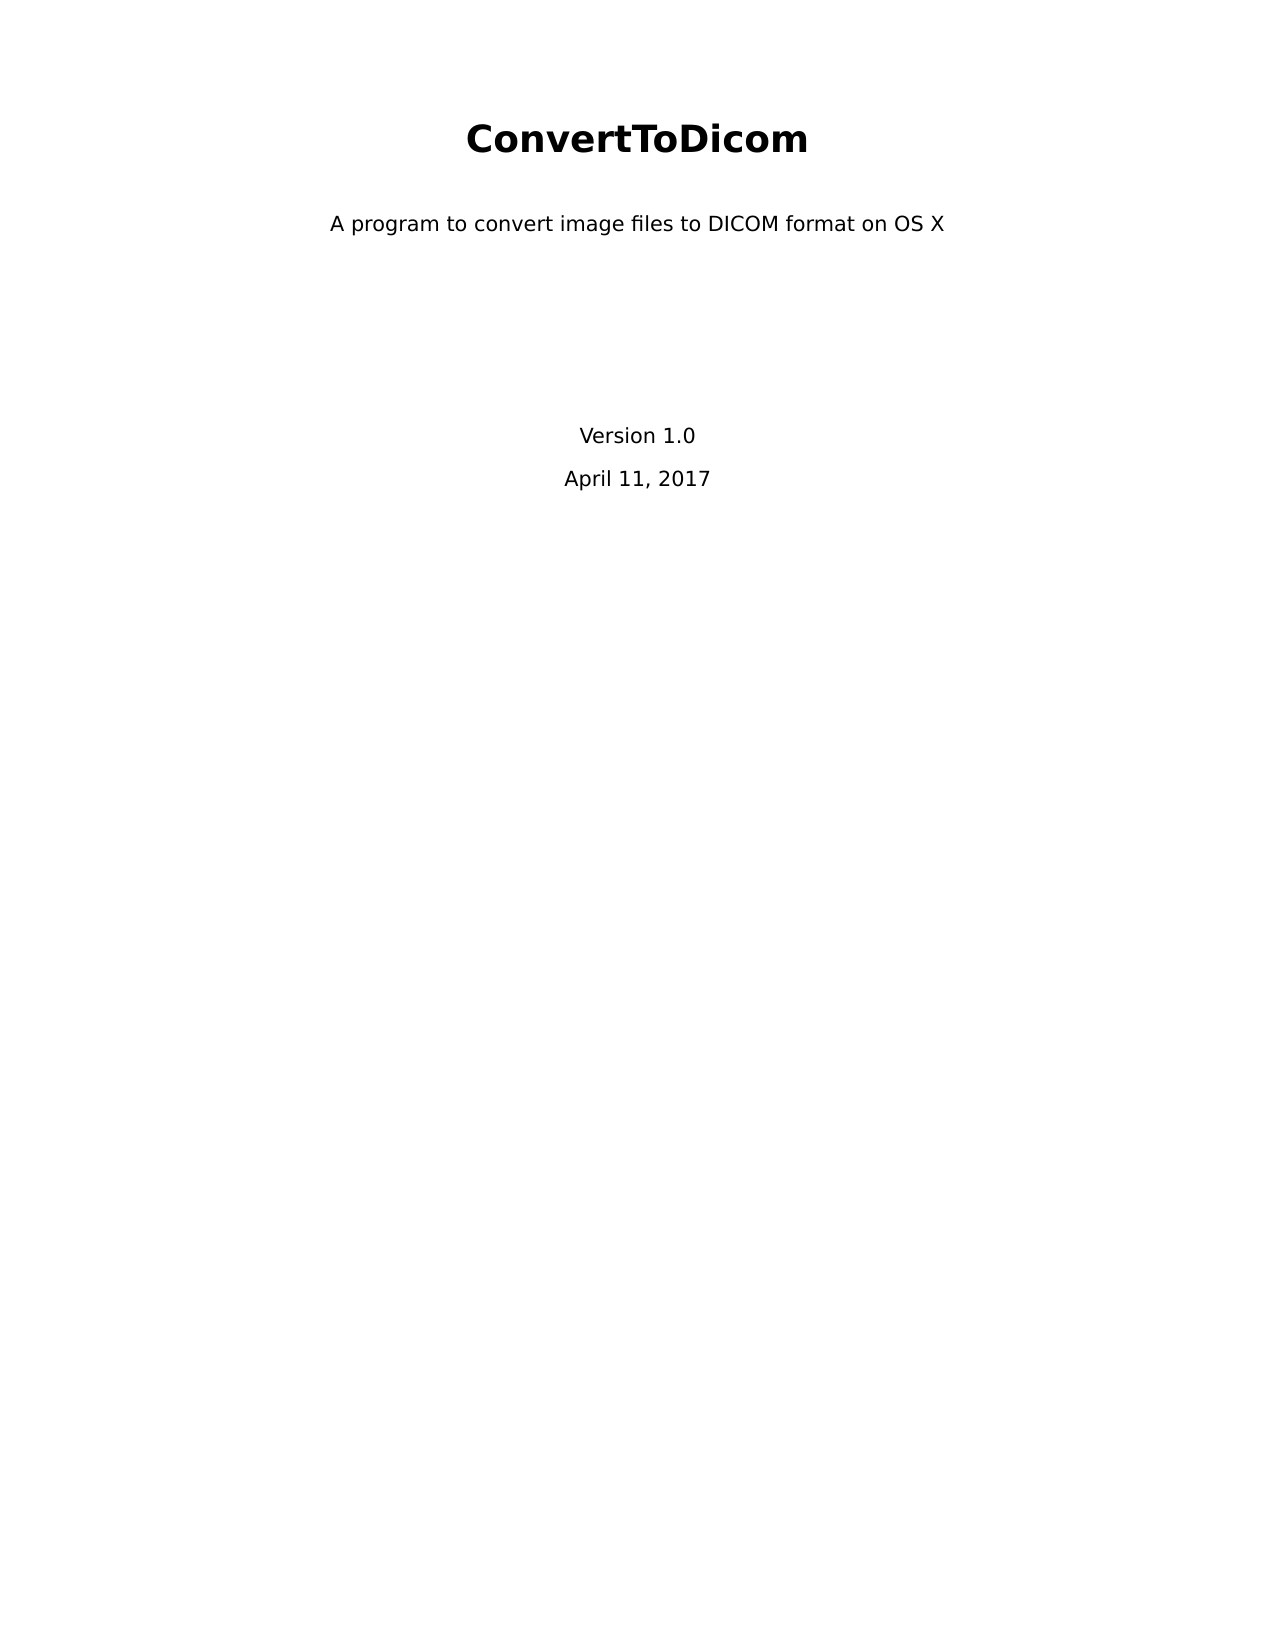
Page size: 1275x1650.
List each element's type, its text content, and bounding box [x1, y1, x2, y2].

text A program to convert image files to DICOM format on OS X [118, 206, 1157, 236]
text Version 1.0 [118, 418, 1157, 448]
title ConvertToDicom [118, 118, 1157, 162]
text April 11, 2017 [118, 461, 1157, 491]
